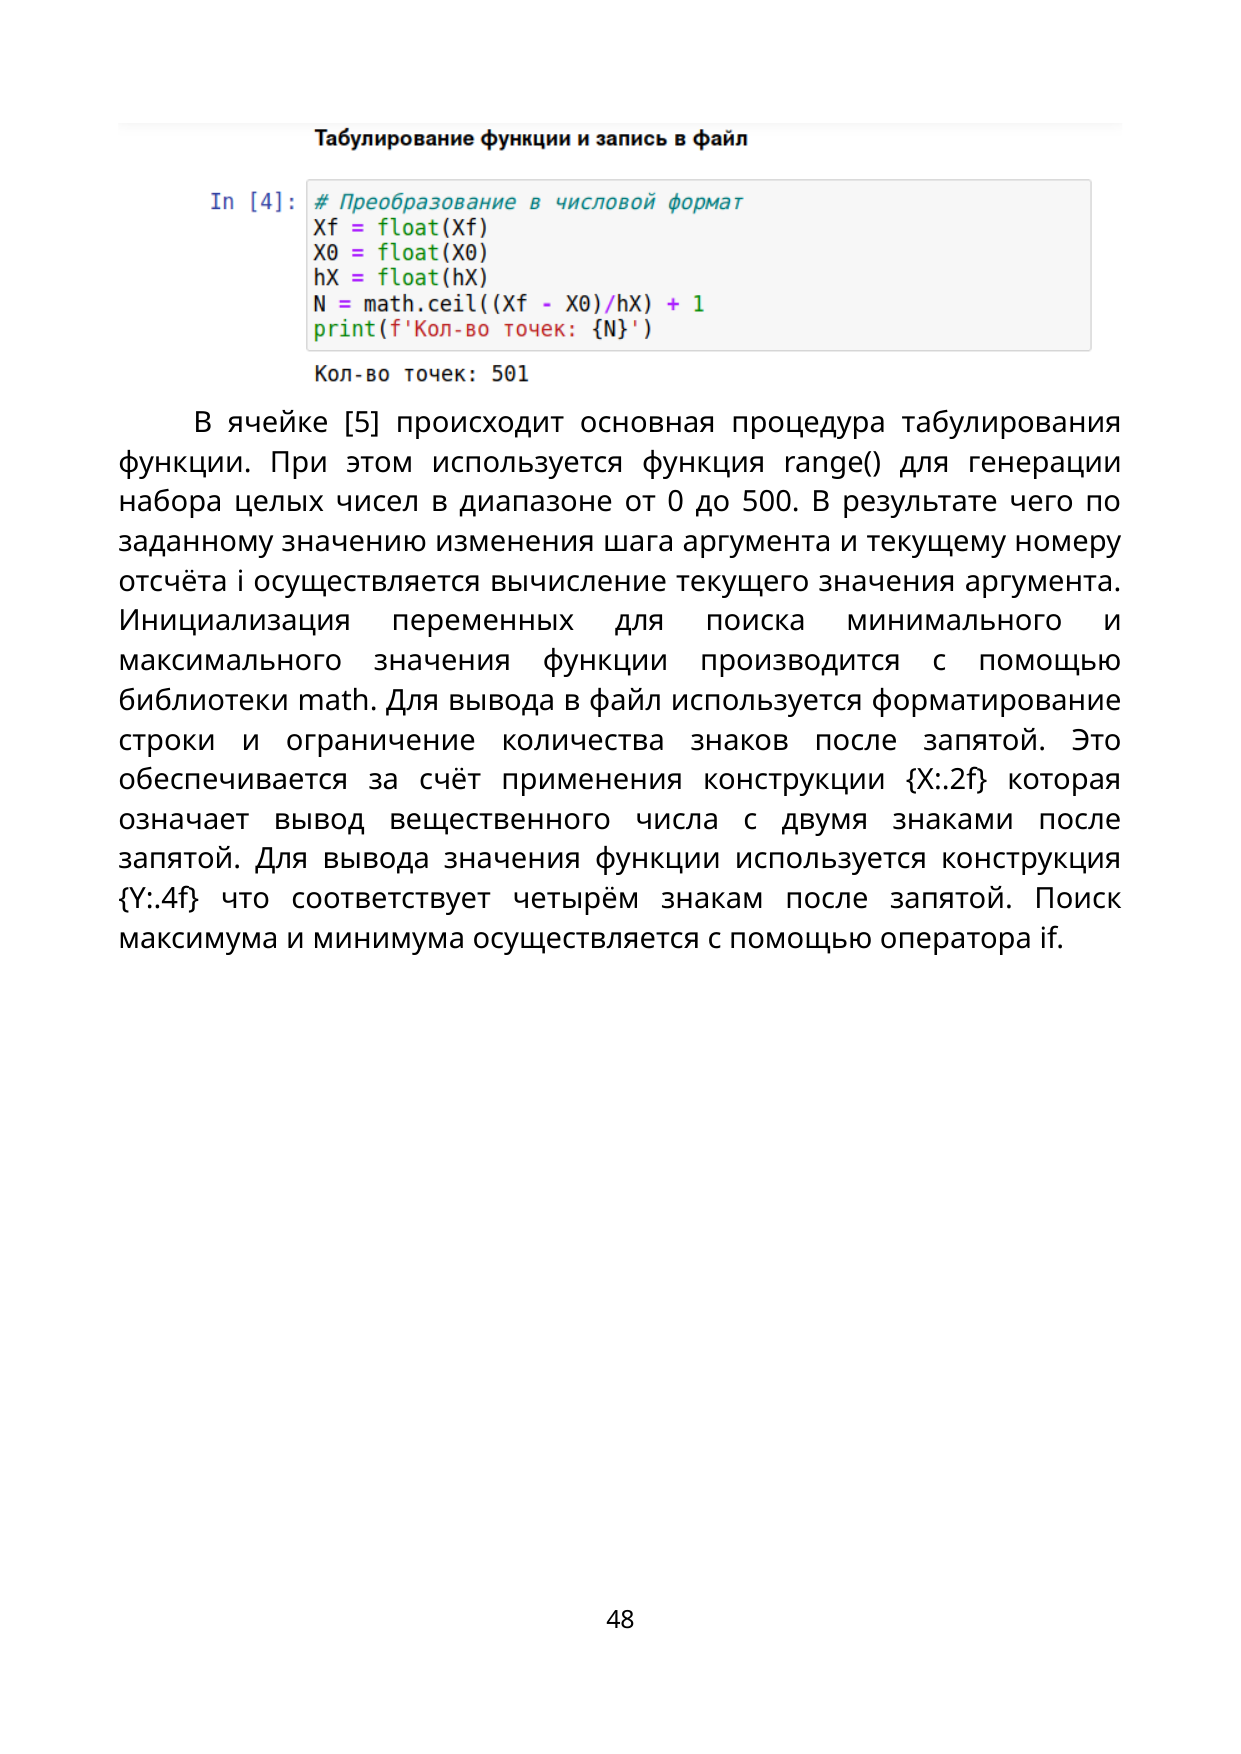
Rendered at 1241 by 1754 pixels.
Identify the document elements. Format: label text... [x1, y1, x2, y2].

text В ячейке [5] происходит основная процедура табулирования функции. При этом используется функция range() для генерации набора целых чисел в диапазоне от 0 до 500. В результате чего по заданному значению изменения шага аргумента и текущему номеру отсчёта i осуществляется вычисление текущего значения аргумента. Инициализация переменных для поиска минимального и максимального значения функции производится с помощью библиотеки math. Для вывода в файл используется форматирование строки и ограничение количества знаков после запятой. Это обеспечивается за счёт применения конструкции {X:.2f} которая означает вывод вещественного числа с двумя знаками после запятой. Для вывода значения функции используется конструкция {Y:.4f} что соответствует четырём знакам после запятой. Поиск максимума и минимума осуществляется с помощью оператора if. [118, 402, 1122, 957]
picture [118, 123, 1123, 402]
